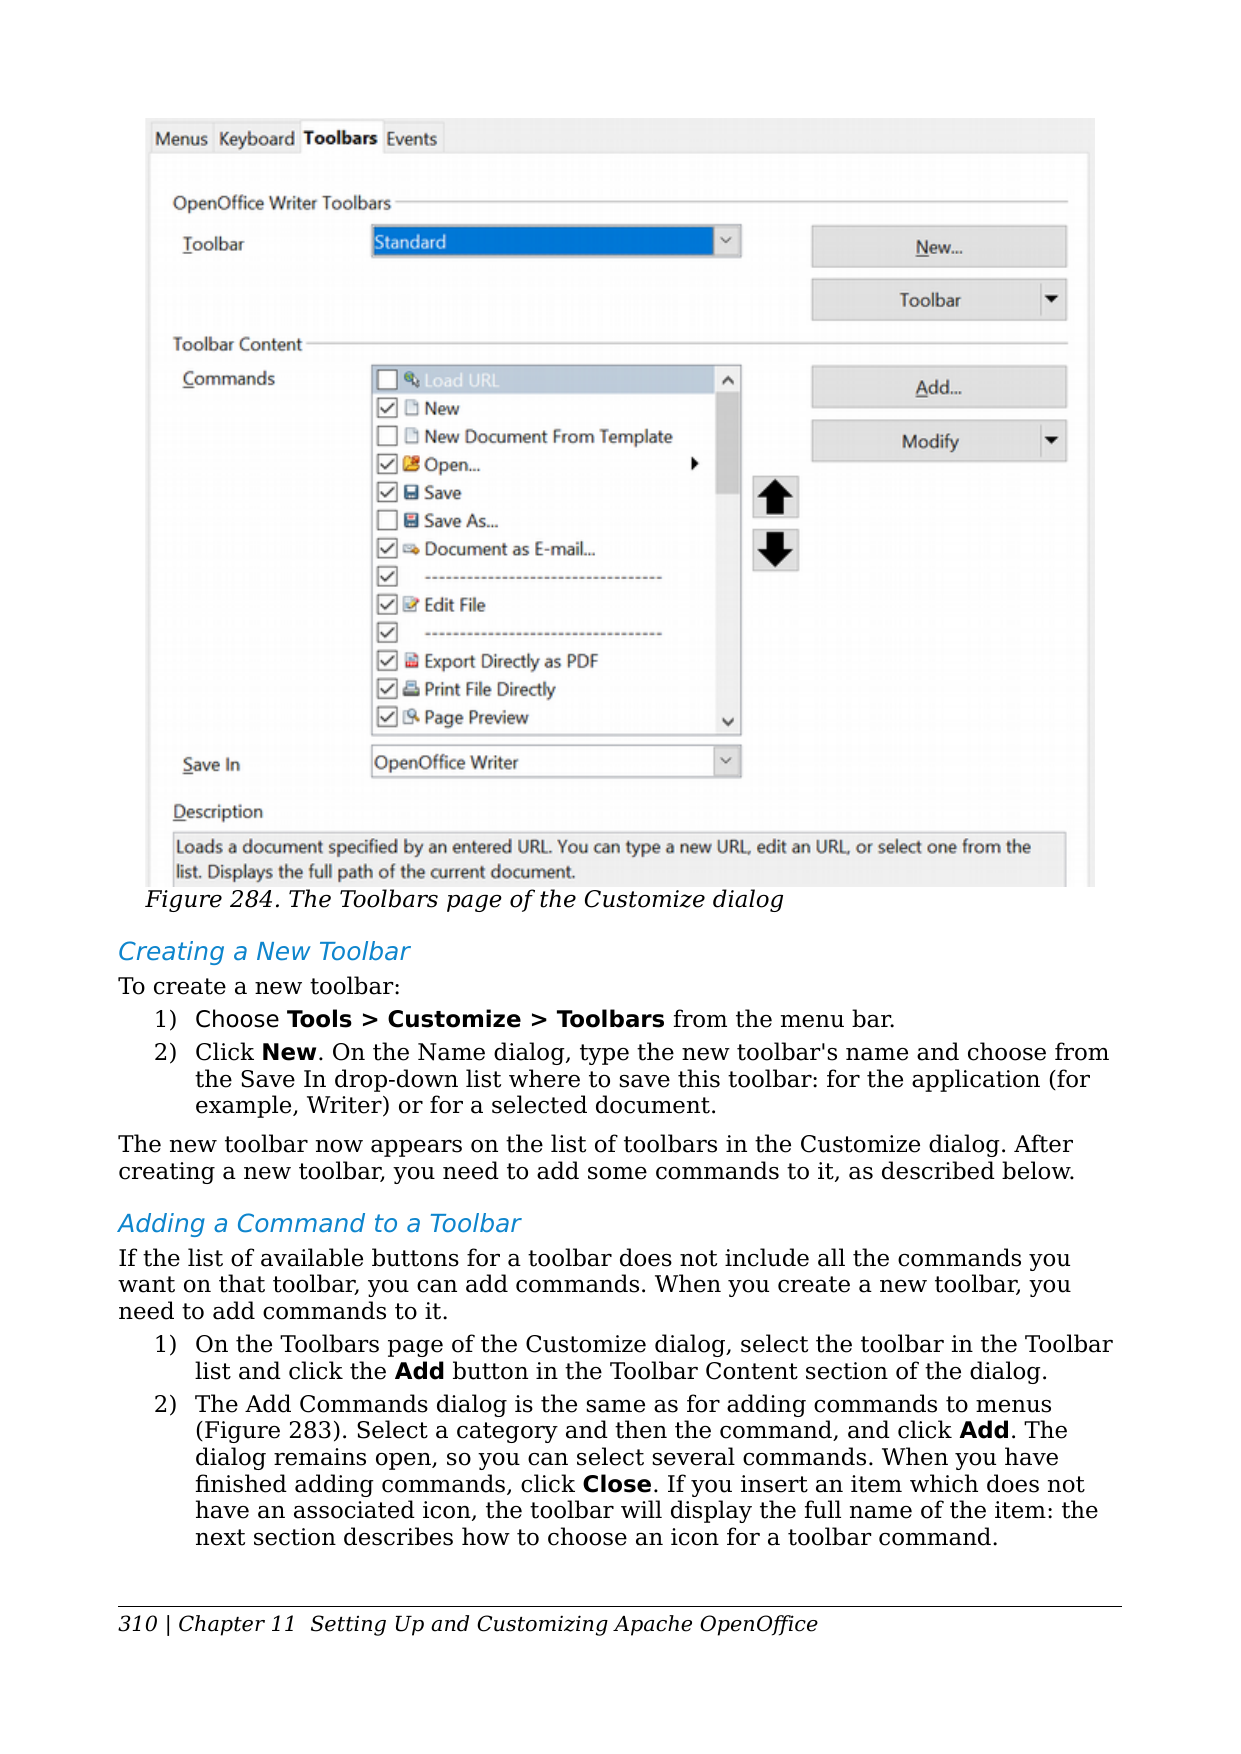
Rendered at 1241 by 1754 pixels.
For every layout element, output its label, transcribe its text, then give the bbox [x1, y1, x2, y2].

subtitle Adding a Command to a Toolbar [118, 1209, 1122, 1238]
text The new toolbar now appears on the list of toolbars in the Customize dialog. After creating a new toolbar, you need to add some commands to it, as described below. [118, 1132, 1122, 1185]
list If the list of available buttons for a toolbar does not include all the commands you want on that toolbar, you can add commands. When you create a new toolbar, you need to add commands to it. [118, 1245, 1122, 1325]
picture [145, 118, 1095, 887]
list Click New. On the Name dialog, type the new toolbar's name and choose from the Save In drop-down list where to save this toolbar: for the application (for example, Writer) or for a selected document. [177, 1039, 1122, 1119]
list On the Toolbars page of the Customize dialog, select the toolbar in the Toolbar list and click the Add button in the Toolbar Content section of the dialog. [177, 1331, 1122, 1384]
text Figure 284. The Toolbars page of the Customize dialog [145, 887, 1095, 913]
list To create a new toolbar: [118, 973, 1122, 1000]
subtitle Creating a New Toolbar [118, 937, 1122, 967]
list Choose Tools > Customize > Toolbars from the menu bar. [177, 1006, 1122, 1033]
list The Add Commands dialog is the same as for adding commands to menus (Figure 283). Select a category and then the command, and click Add. The dialog remains open, so you can select several commands. When you have finished adding commands, click Close. If you insert an item which does not have an associated icon, the toolbar will display the full name of the item: the next section describes how to choose an icon for a toolbar command. [177, 1391, 1122, 1551]
